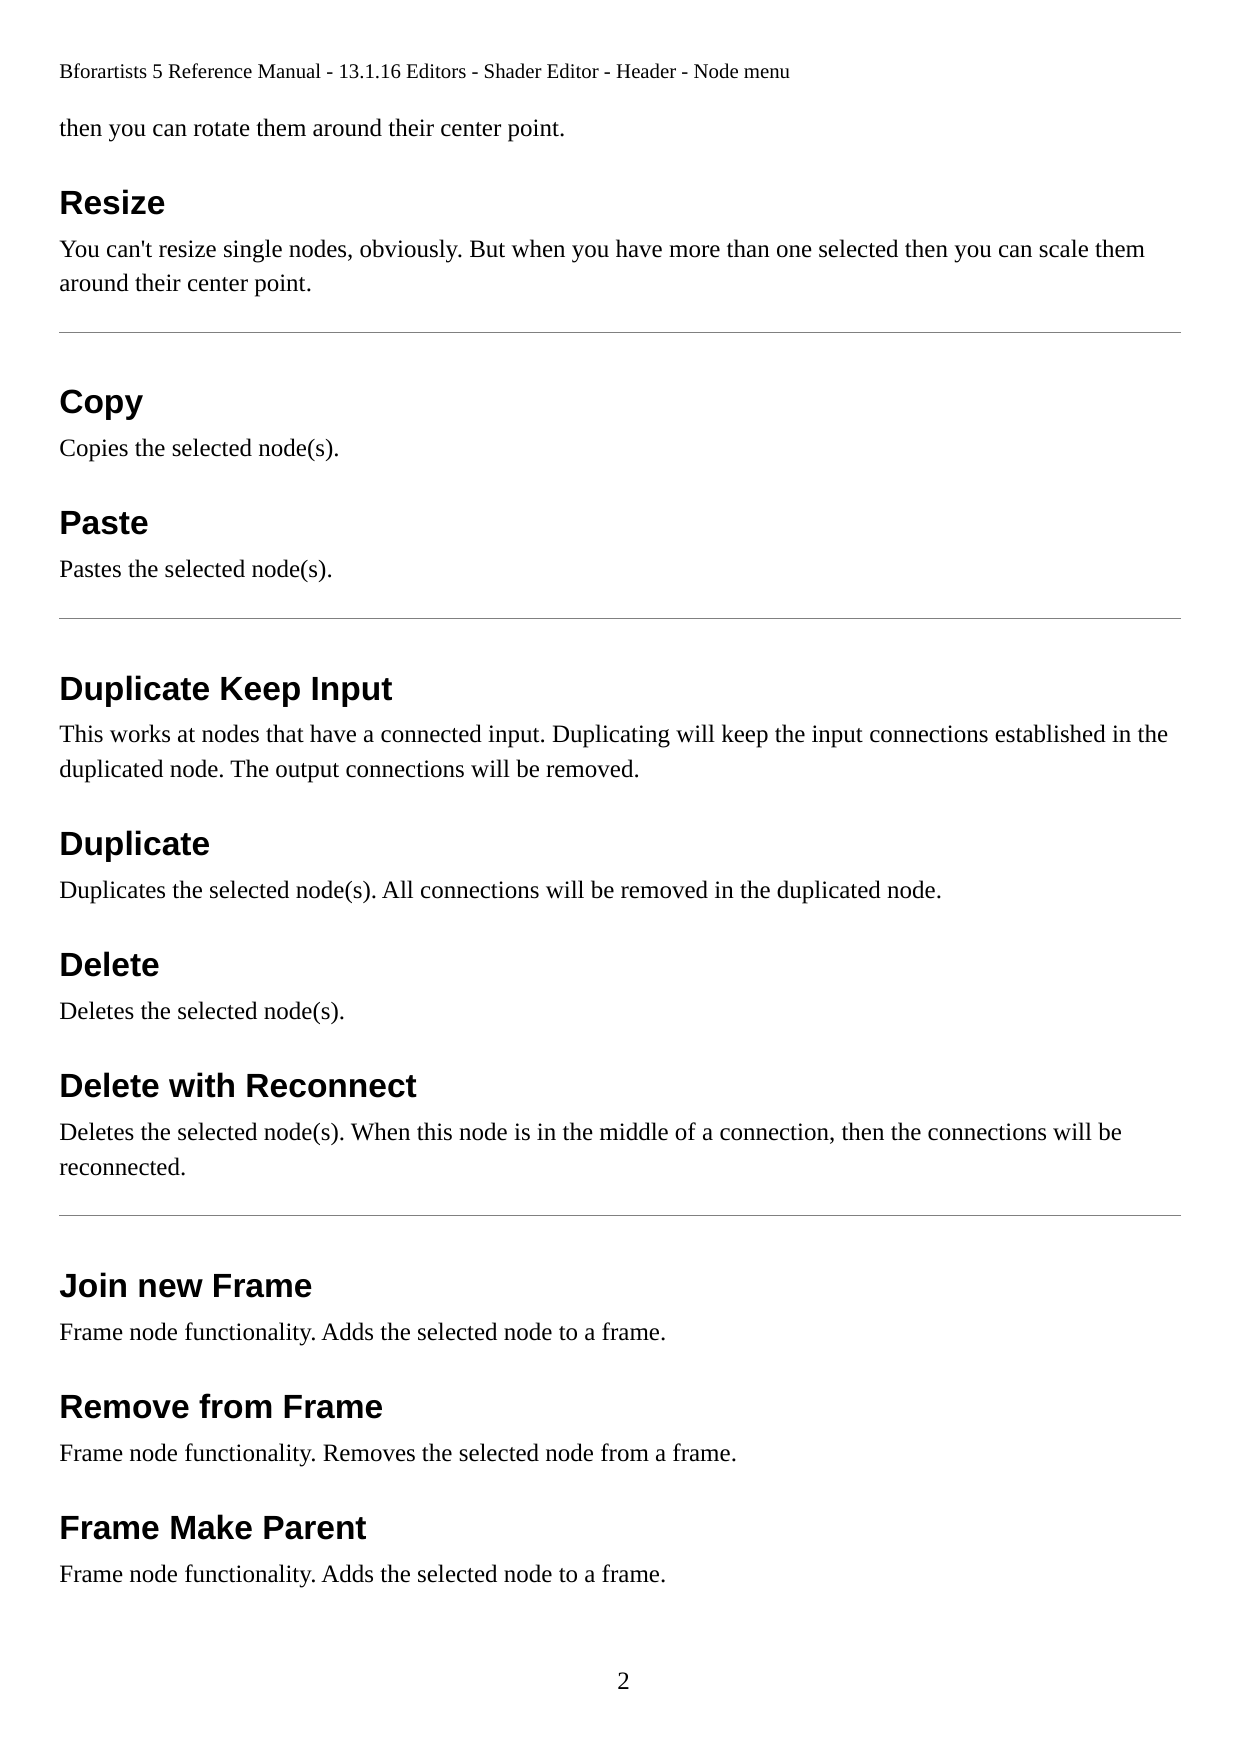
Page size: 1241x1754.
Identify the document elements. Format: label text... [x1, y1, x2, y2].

text This works at nodes that have a connected input. Duplicating will keep the input connections established in the duplicated node. The output connections will be removed. [59, 719, 1181, 783]
subtitle Copy [59, 382, 1181, 421]
text Copies the selected node(s). [59, 433, 1181, 462]
subtitle Frame Make Parent [59, 1508, 1181, 1546]
text Duplicates the selected node(s). All connections will be removed in the duplicated node. [59, 875, 1181, 904]
text You can't resize single nodes, obviously. But when you have more than one selected then you can scale them around their center point. [59, 234, 1181, 297]
text Deletes the selected node(s). [59, 996, 1181, 1025]
subtitle Remove from Frame [59, 1387, 1181, 1425]
subtitle Delete [59, 945, 1181, 984]
subtitle Delete with Reconnect [59, 1066, 1181, 1105]
text Frame node functionality. Adds the selected node to a frame. [59, 1317, 1181, 1346]
subtitle Resize [59, 182, 1181, 221]
subtitle Join new Frame [59, 1266, 1181, 1304]
subtitle Duplicate Keep Input [59, 668, 1181, 707]
text Deletes the selected node(s). When this node is in the middle of a connection, then the connections will be reconnected. [59, 1117, 1181, 1180]
text Frame node functionality. Removes the selected node from a frame. [59, 1438, 1181, 1467]
text Frame node functionality. Adds the selected node to a frame. [59, 1559, 1181, 1588]
text Pastes the selected node(s). [59, 554, 1181, 583]
text then you can rotate them around their center point. [59, 113, 1181, 141]
subtitle Paste [59, 503, 1181, 542]
subtitle Duplicate [59, 824, 1181, 863]
